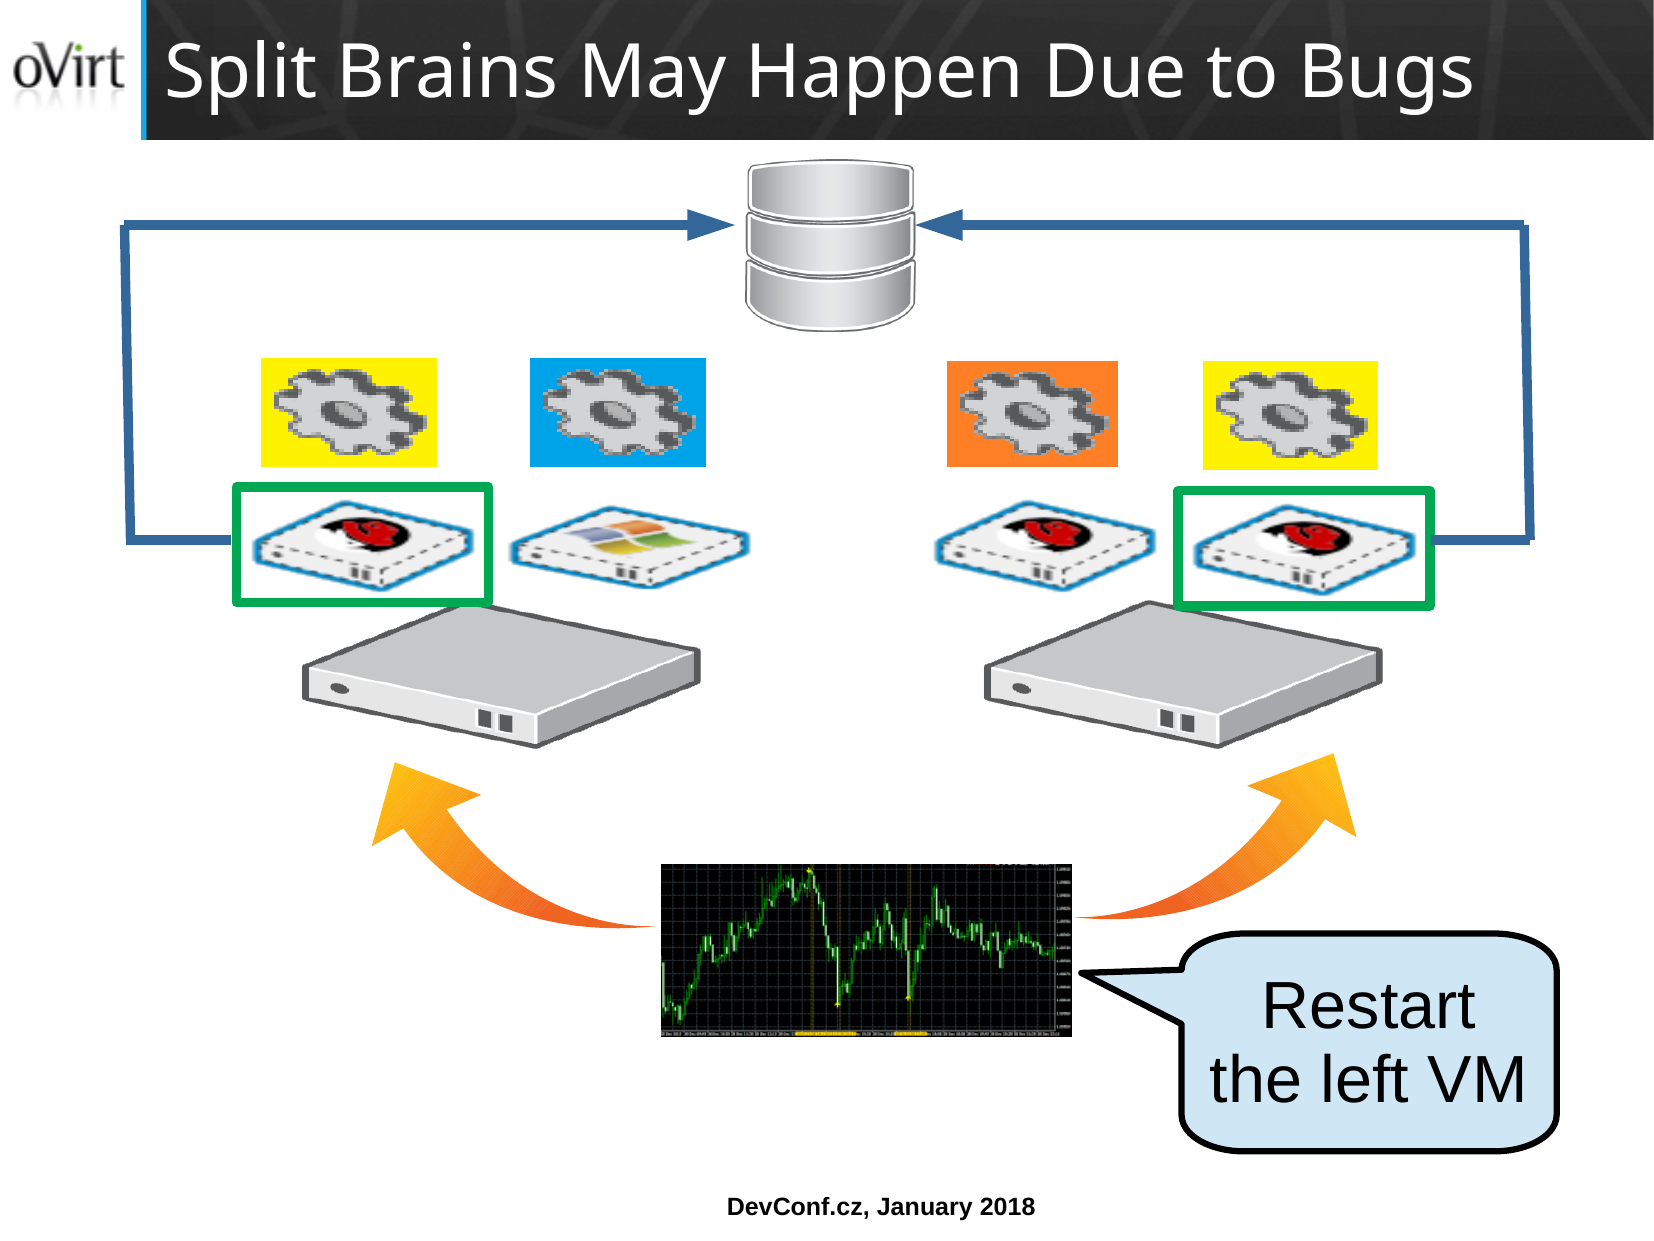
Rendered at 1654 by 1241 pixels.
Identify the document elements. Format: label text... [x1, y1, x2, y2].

picture [661, 491, 1432, 1037]
picture [745, 159, 916, 332]
text_box Restart the left VM [1081, 933, 1557, 1152]
picture [0, 0, 1654, 140]
picture [544, 370, 695, 454]
picture [261, 485, 764, 758]
picture [241, 491, 484, 598]
picture [1182, 495, 1426, 602]
picture [261, 358, 437, 467]
picture [947, 361, 1118, 467]
picture [369, 760, 658, 933]
picture [1203, 361, 1378, 471]
title Split Brains May Happen Due to Bugs [164, 11, 1653, 126]
